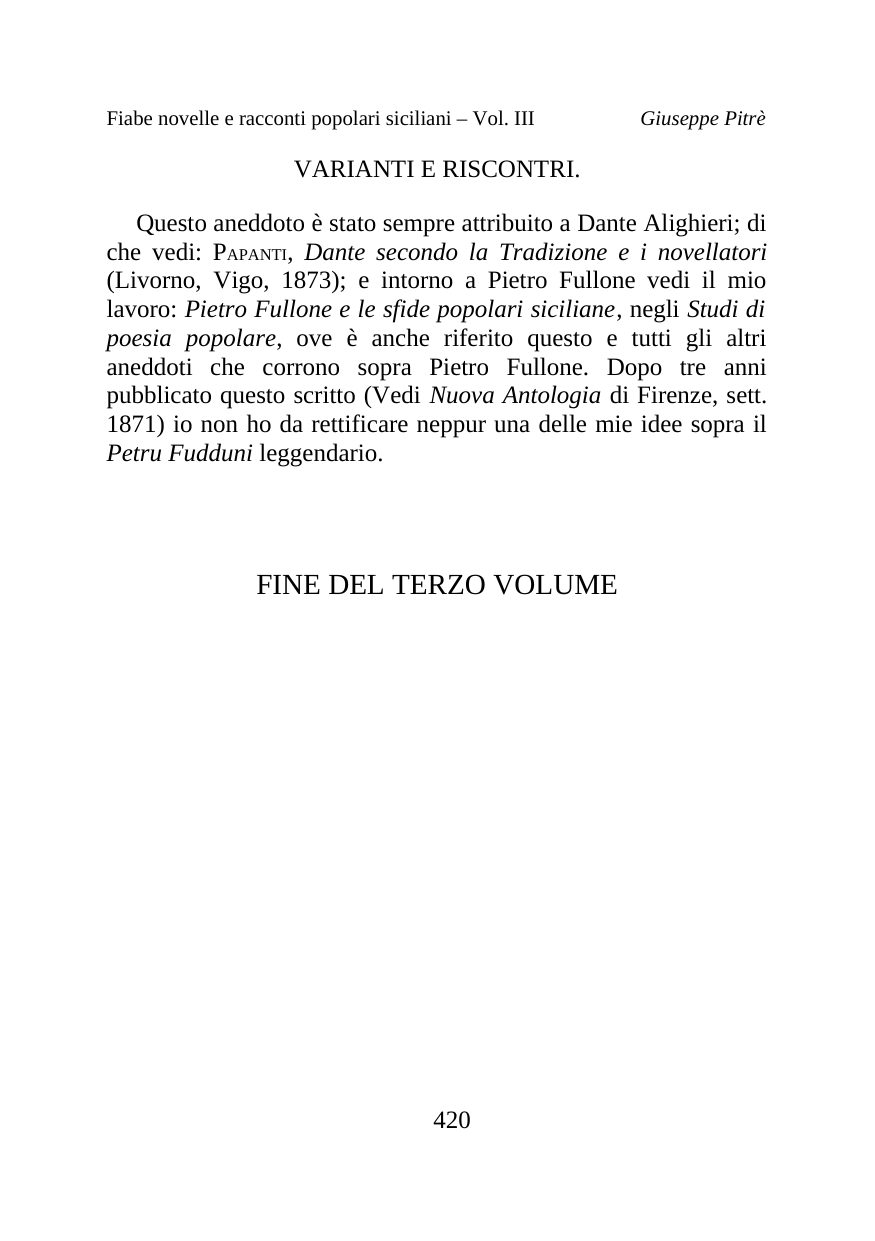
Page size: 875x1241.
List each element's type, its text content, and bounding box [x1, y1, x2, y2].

text Questo aneddoto è stato sempre attribuito a Dante Alighieri; di che vedi: Papanti, Dante secondo la Tradizione e i novellatori (Livorno, Vigo, 1873); e intorno a Pietro Fullone vedi il mio lavoro: Pietro Fullone e le sfide popolari siciliane, negli Studi di poesia popolare, ove è anche riferito questo e tutti gli altri aneddoti che corrono sopra Pietro Fullone. Dopo tre anni pubblicato questo scritto (Vedi Nuova Antologia di Firenze, sett. 1871) io non ho da rettificare neppur una delle mie idee sopra il Petru Fudduni leggendario. [106, 208, 768, 467]
subtitle VARIANTI E RISCONTRI. [106, 154, 768, 183]
text FINE DEL TERZO VOLUME [106, 567, 768, 600]
